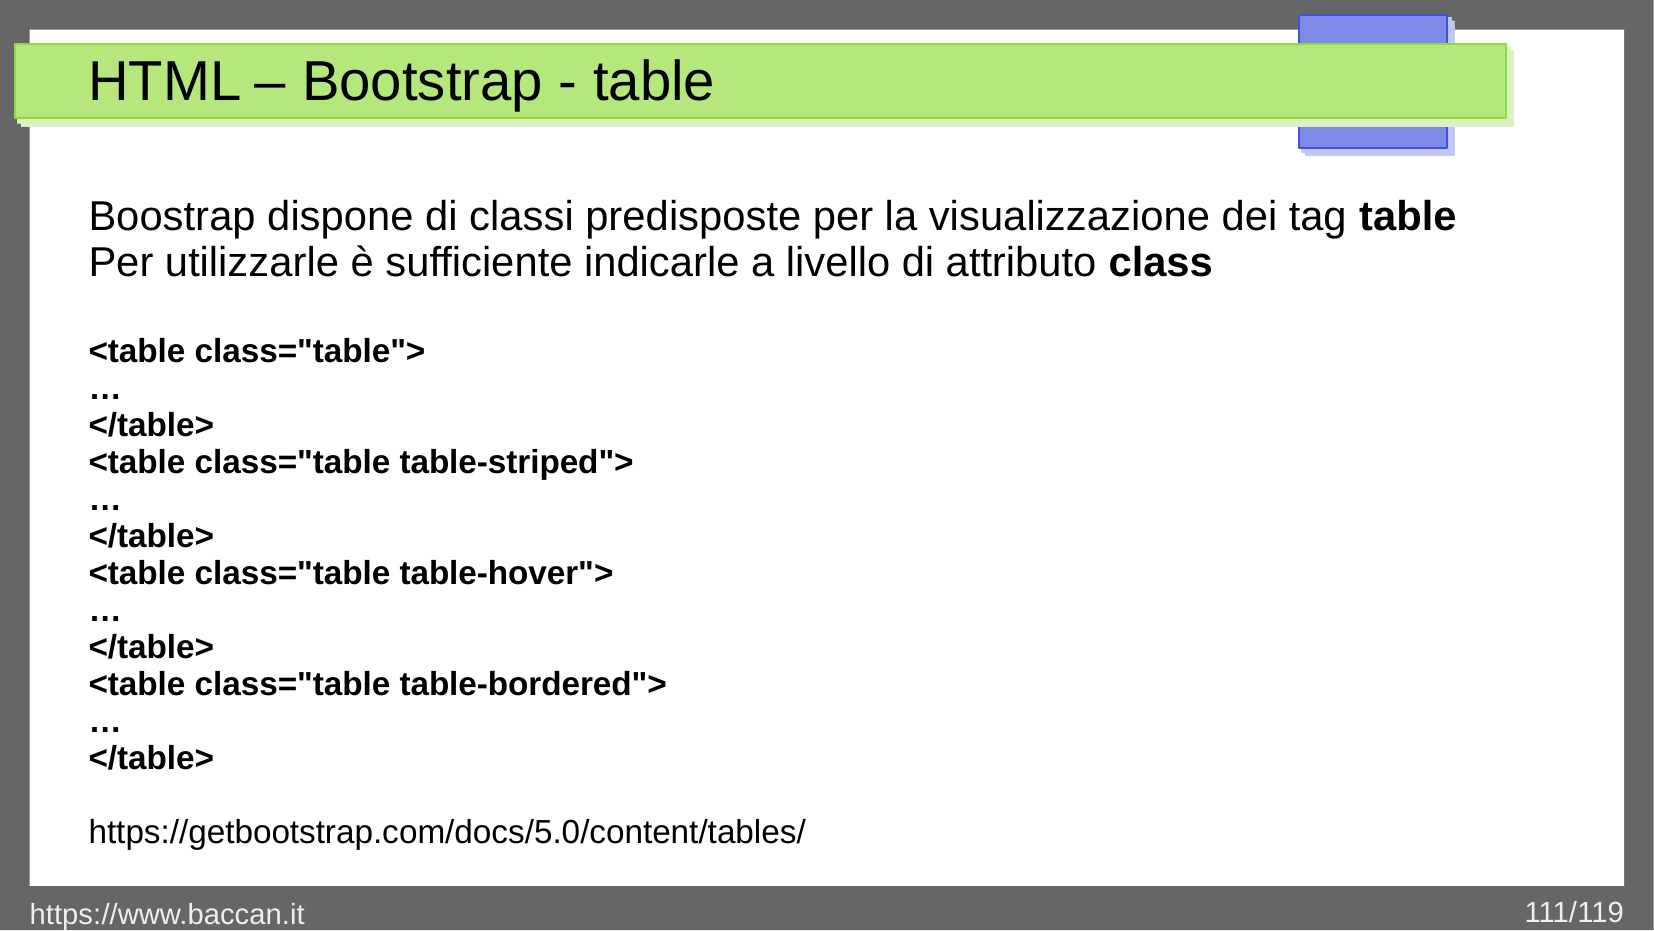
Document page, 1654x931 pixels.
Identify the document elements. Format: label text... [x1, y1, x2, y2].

text_box Boostrap dispone di classi predisposte per la visualizzazione dei tag table Per utilizzarle è sufficiente indicarle a livello di attributo class <table class="table"> … </table> <table class="table table-striped"> … </table> <table class="table table-hover"> … </table> <table class="table table-bordered"> … </table> https://getbootstrap.com/docs/5.0/content/tables/ [88, 157, 1565, 886]
title HTML – Bootstrap - table [88, 44, 1506, 119]
